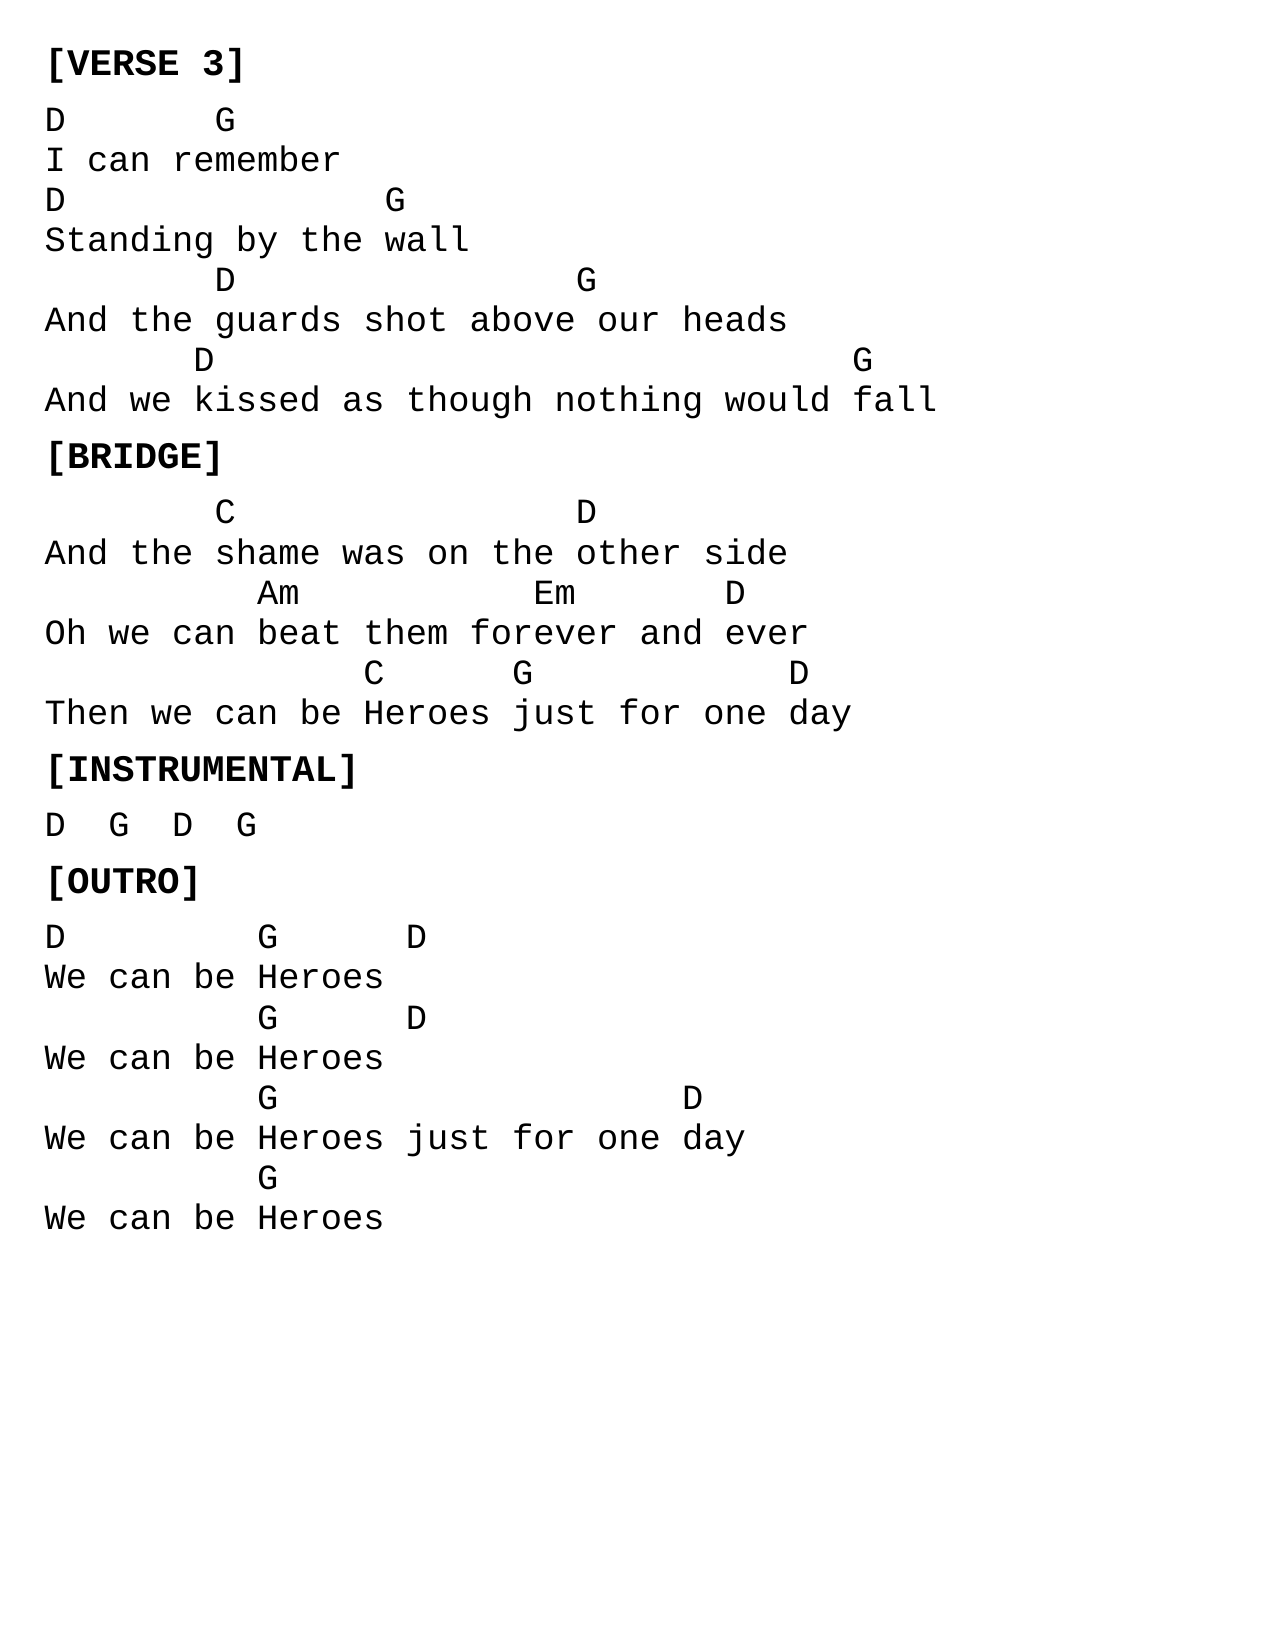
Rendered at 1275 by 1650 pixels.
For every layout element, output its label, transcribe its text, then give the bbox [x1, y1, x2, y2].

text C D [44, 494, 1231, 534]
text D G [44, 102, 1231, 142]
text I can remember [44, 142, 1231, 182]
subtitle [VERSE 3] [44, 44, 1231, 87]
text And the shame was on the other side [44, 534, 1231, 575]
text Standing by the wall [44, 222, 1231, 262]
text D G D G [44, 807, 1231, 847]
text D G [44, 182, 1231, 222]
text D G D [44, 919, 1231, 959]
text Then we can be Heroes just for one day [44, 695, 1231, 735]
text We can be Heroes [44, 1040, 1231, 1080]
text And we kissed as though nothing would fall [44, 382, 1231, 422]
text We can be Heroes [44, 959, 1231, 999]
text C G D [44, 655, 1231, 695]
text D G [44, 262, 1231, 302]
text D G [44, 342, 1231, 382]
text G D [44, 999, 1231, 1040]
text We can be Heroes just for one day [44, 1120, 1231, 1160]
text Oh we can beat them forever and ever [44, 615, 1231, 655]
subtitle [OUTRO] [44, 862, 1231, 904]
subtitle [INSTRUMENTAL] [44, 750, 1231, 792]
subtitle [BRIDGE] [44, 437, 1231, 480]
text Am Em D [44, 575, 1231, 615]
text G [44, 1160, 1231, 1200]
text G D [44, 1080, 1231, 1120]
text We can be Heroes [44, 1200, 1231, 1240]
text And the guards shot above our heads [44, 302, 1231, 342]
